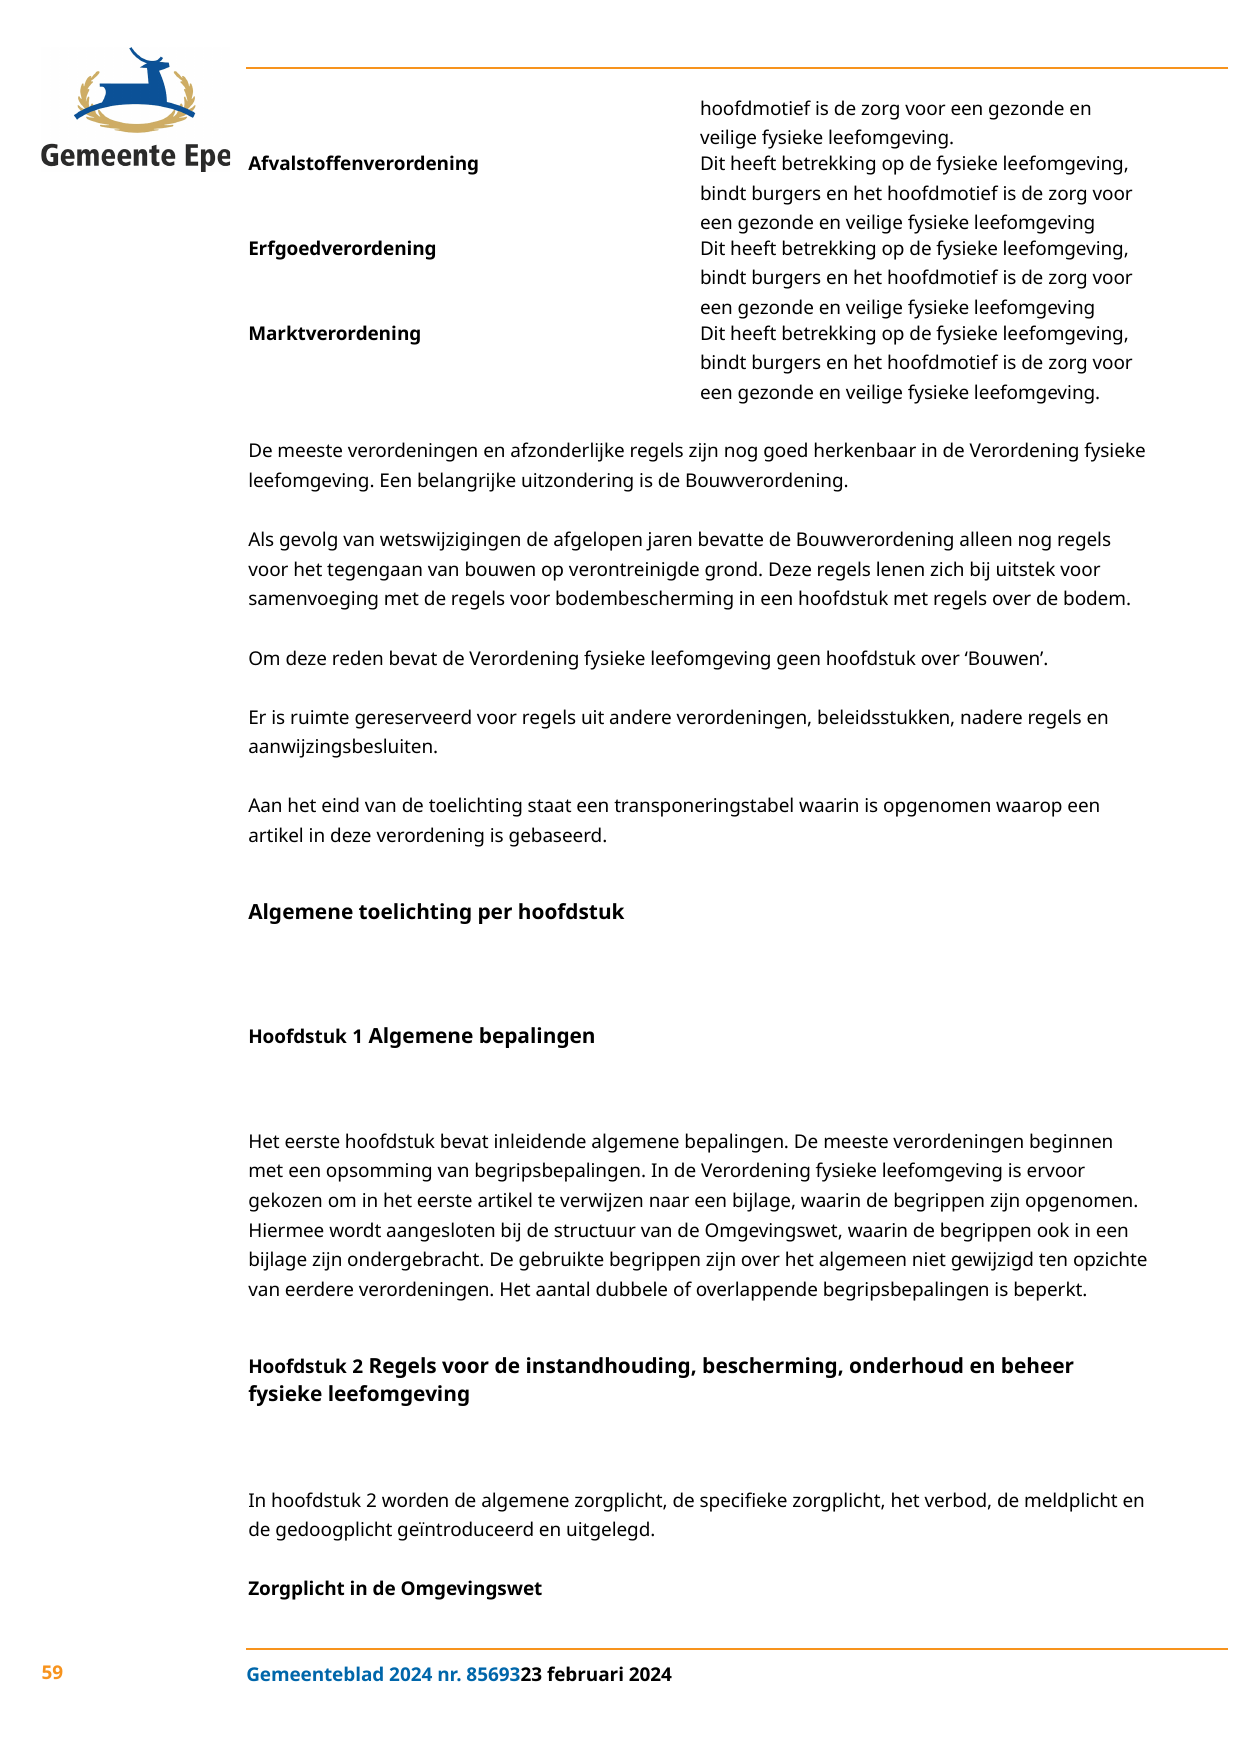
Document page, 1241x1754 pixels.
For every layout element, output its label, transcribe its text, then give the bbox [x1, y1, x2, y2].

text Het eerste hoofdstuk bevat inleidende algemene bepalingen. De meeste verordeningen beginnen met een opsomming van begripsbepalingen. In de Verordening fysieke leefomgeving is ervoor gekozen om in het eerste artikel te verwijzen naar een bijlage, waarin de begrippen zijn opgenomen. [248, 1128, 1152, 1213]
text Hiermee wordt aangesloten bij de structuur van de Omgevingswet, waarin de begrippen ook in een bijlage zijn ondergebracht. De gebruikte begrippen zijn over het algemeen niet gewijzigd ten opzichte van eerdere verordeningen. Het aantal dubbele of overlappende begripsbepalingen is beperkt. [248, 1217, 1152, 1302]
text Als gevolg van wetswijzigingen de afgelopen jaren bevatte de Bouwverordening alleen nog regels voor het tegengaan van bouwen op verontreinigde grond. Deze regels lenen zich bij uitstek voor samenvoeging met de regels voor bodembescherming in een hoofdstuk met regels over de bodem. [248, 526, 1152, 611]
table_cell Marktverordening [248, 320, 700, 405]
table_cell Dit heeft betrekking op de fysieke leefomgeving, bindt burgers en het hoofdmotief is de zorg voor een gezonde en veilige fysieke leefomgeving [700, 150, 1152, 235]
text Er is ruimte gereserveerd voor regels uit andere verordeningen, beleidsstukken, nadere regels en aanwijzingsbesluiten. [248, 704, 1152, 759]
table_cell Afvalstoffenverordening [248, 150, 700, 235]
text Zorgplicht in de Omgevingswet [248, 1576, 1152, 1601]
text Hoofdstuk 1 Algemene bepalingen [248, 1021, 1152, 1049]
text Aan het eind van de toelichting staat een transponeringstabel waarin is opgenomen waarop een artikel in deze verordening is gebaseerd. [248, 793, 1152, 848]
text Om deze reden bevat de Verordening fysieke leefomgeving geen hoofdstuk over ‘Bouwen’. [248, 645, 1152, 670]
text In hoofdstuk 2 worden de algemene zorgplicht, de specifieke zorgplicht, het verbod, de meldplicht en de gedoogplicht geïntroduceerd en uitgelegd. [248, 1487, 1152, 1542]
picture [41, 47, 231, 172]
text Hoofdstuk 2 Regels voor de instandhouding, bescherming, onderhoud en beheer fysieke leefomgeving [248, 1351, 1152, 1408]
text Algemene toelichting per hoofdstuk [248, 897, 1152, 926]
table_cell Dit heeft betrekking op de fysieke leefomgeving, bindt burgers en het hoofdmotief is de zorg voor een gezonde en veilige fysieke leefomgeving [700, 235, 1152, 320]
table_cell hoofdmotief is de zorg voor een gezonde en veilige fysieke leefomgeving. [700, 95, 1152, 150]
table_cell [248, 95, 700, 150]
table_cell Erfgoedverordening [248, 235, 700, 320]
table_cell Dit heeft betrekking op de fysieke leefomgeving, bindt burgers en het hoofdmotief is de zorg voor een gezonde en veilige fysieke leefomgeving. [700, 320, 1152, 405]
text De meeste verordeningen en afzonderlijke regels zijn nog goed herkenbaar in de Verordening fysieke leefomgeving. Een belangrijke uitzondering is de Bouwverordening. [248, 438, 1152, 493]
